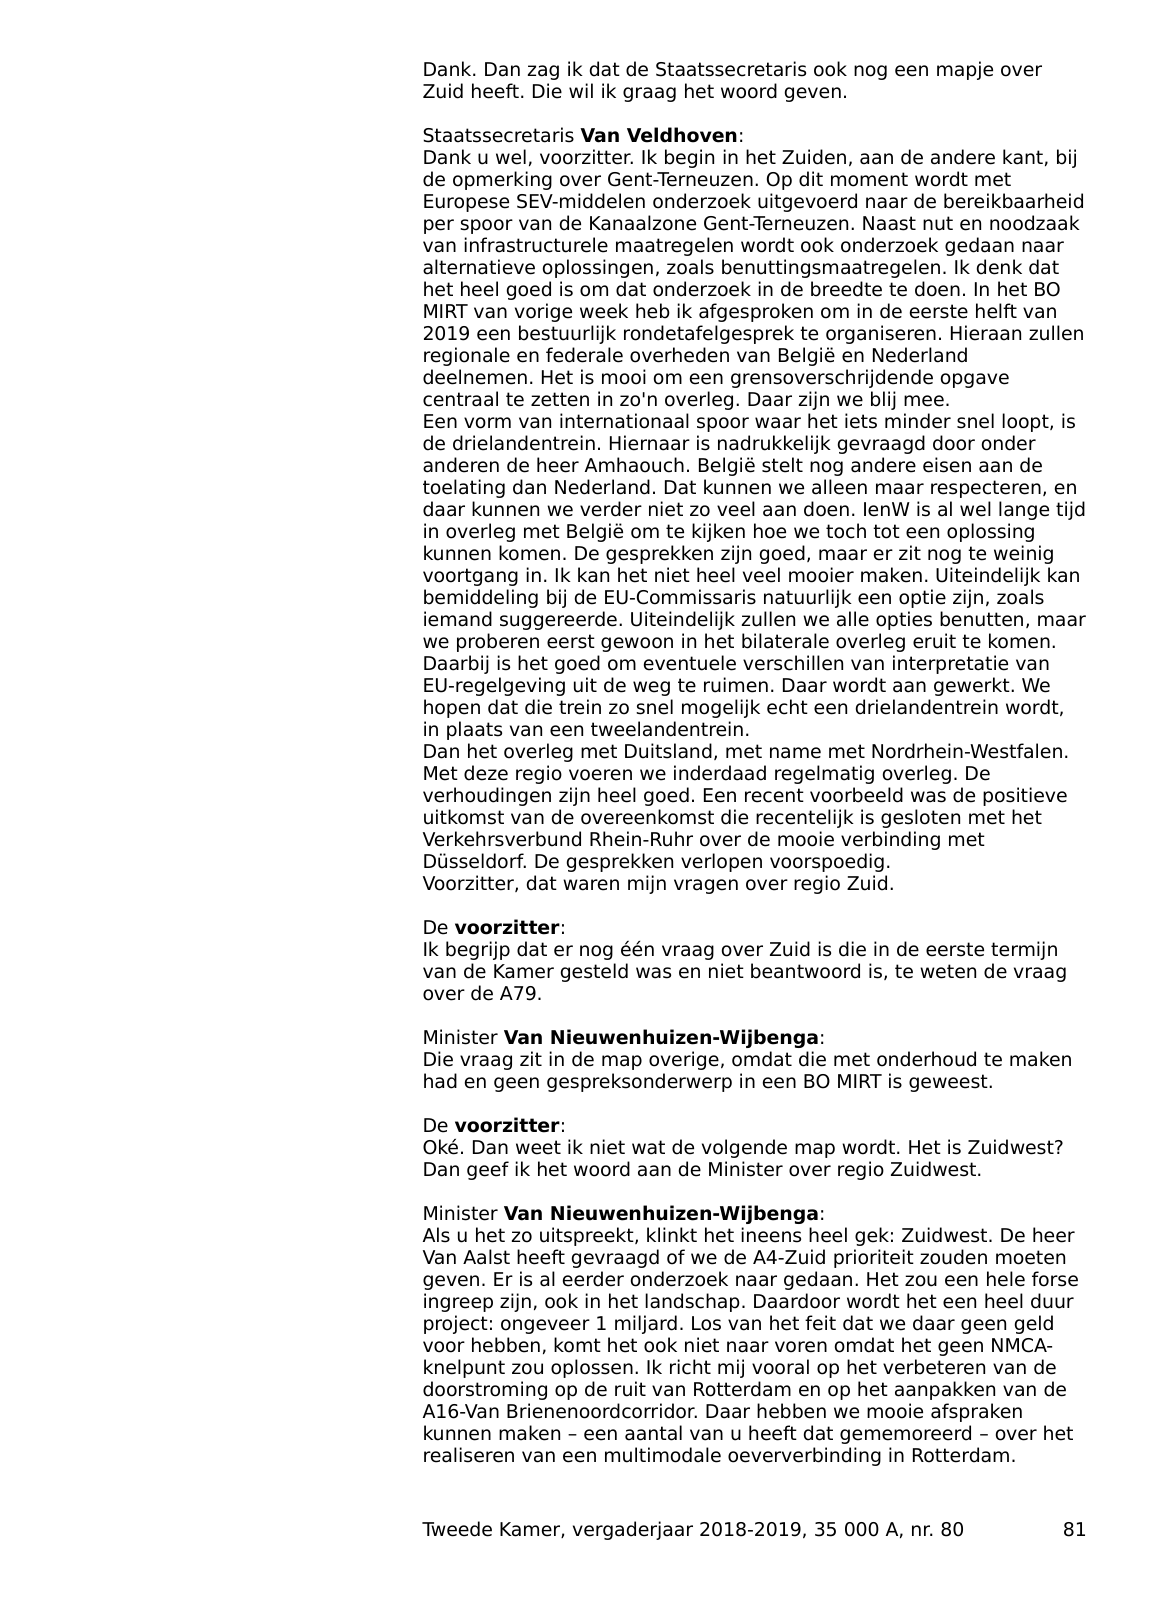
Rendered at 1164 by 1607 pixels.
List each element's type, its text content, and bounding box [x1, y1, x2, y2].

text Minister Van Nieuwenhuizen-Wijbenga: [422, 1027, 1087, 1049]
text Oké. Dan weet ik niet wat de volgende map wordt. Het is Zuidwest? Dan geef ik het woord aan de Minister over regio Zuidwest. [422, 1137, 1087, 1181]
text Voorzitter, dat waren mijn vragen over regio Zuid. [422, 872, 1087, 894]
text Dan het overleg met Duitsland, met name met Nordrhein-Westfalen. Met deze regio voeren we inderdaad regelmatig overleg. De verhoudingen zijn heel goed. Een recent voorbeeld was de positieve uitkomst van de overeenkomst die recentelijk is gesloten met het Verkehrsverbund Rhein-Ruhr over de mooie verbinding met Düsseldorf. De gesprekken verlopen voorspoedig. [422, 741, 1087, 872]
text Ik begrijp dat er nog één vraag over Zuid is die in de eerste termijn van de Kamer gesteld was en niet beantwoord is, te weten de vraag over de A79. [422, 939, 1087, 1004]
text De voorzitter: [422, 1115, 1087, 1137]
text Dank. Dan zag ik dat de Staatssecretaris ook nog een mapje over Zuid heeft. Die wil ik graag het woord geven. [422, 59, 1087, 103]
text Als u het zo uitspreekt, klinkt het ineens heel gek: Zuidwest. De heer Van Aalst heeft gevraagd of we de A4-Zuid prioriteit zouden moeten geven. Er is al eerder onderzoek naar gedaan. Het zou een hele forse ingreep zijn, ook in het landschap. Daardoor wordt het een heel duur project: ongeveer 1 miljard. Los van het feit dat we daar geen geld voor hebben, komt het ook niet naar voren omdat het geen NMCA-knelpunt zou oplossen. Ik richt mij vooral op het verbeteren van de doorstroming op de ruit van Rotterdam en op het aanpakken van de A16-Van Brienenoordcorridor. Daar hebben we mooie afspraken kunnen maken – een aantal van u heeft dat gememoreerd – over het realiseren van een multimodale oeververbinding in Rotterdam. [422, 1225, 1087, 1467]
text Dank u wel, voorzitter. Ik begin in het Zuiden, aan de andere kant, bij de opmerking over Gent-Terneuzen. Op dit moment wordt met Europese SEV-middelen onderzoek uitgevoerd naar de bereikbaarheid per spoor van de Kanaalzone Gent-Terneuzen. Naast nut en noodzaak van infrastructurele maatregelen wordt ook onderzoek gedaan naar alternatieve oplossingen, zoals benuttingsmaatregelen. Ik denk dat het heel goed is om dat onderzoek in de breedte te doen. In het BO MIRT van vorige week heb ik afgesproken om in de eerste helft van 2019 een bestuurlijk rondetafelgesprek te organiseren. Hieraan zullen regionale en federale overheden van België en Nederland deelnemen. Het is mooi om een grensoverschrijdende opgave centraal te zetten in zo'n overleg. Daar zijn we blij mee. [422, 147, 1087, 411]
text Staatssecretaris Van Veldhoven: [422, 125, 1087, 147]
text Een vorm van internationaal spoor waar het iets minder snel loopt, is de drielandentrein. Hiernaar is nadrukkelijk gevraagd door onder anderen de heer Amhaouch. België stelt nog andere eisen aan de toelating dan Nederland. Dat kunnen we alleen maar respecteren, en daar kunnen we verder niet zo veel aan doen. IenW is al wel lange tijd in overleg met België om te kijken hoe we toch tot een oplossing kunnen komen. De gesprekken zijn goed, maar er zit nog te weinig voortgang in. Ik kan het niet heel veel mooier maken. Uiteindelijk kan bemiddeling bij de EU-Commissaris natuurlijk een optie zijn, zoals iemand suggereerde. Uiteindelijk zullen we alle opties benutten, maar we proberen eerst gewoon in het bilaterale overleg eruit te komen. Daarbij is het goed om eventuele verschillen van interpretatie van EU-regelgeving uit de weg te ruimen. Daar wordt aan gewerkt. We hopen dat die trein zo snel mogelijk echt een drielandentrein wordt, in plaats van een tweelandentrein. [422, 411, 1087, 741]
text Die vraag zit in de map overige, omdat die met onderhoud te maken had en geen gespreksonderwerp in een BO MIRT is geweest. [422, 1049, 1087, 1093]
text De voorzitter: [422, 917, 1087, 939]
text Minister Van Nieuwenhuizen-Wijbenga: [422, 1203, 1087, 1225]
